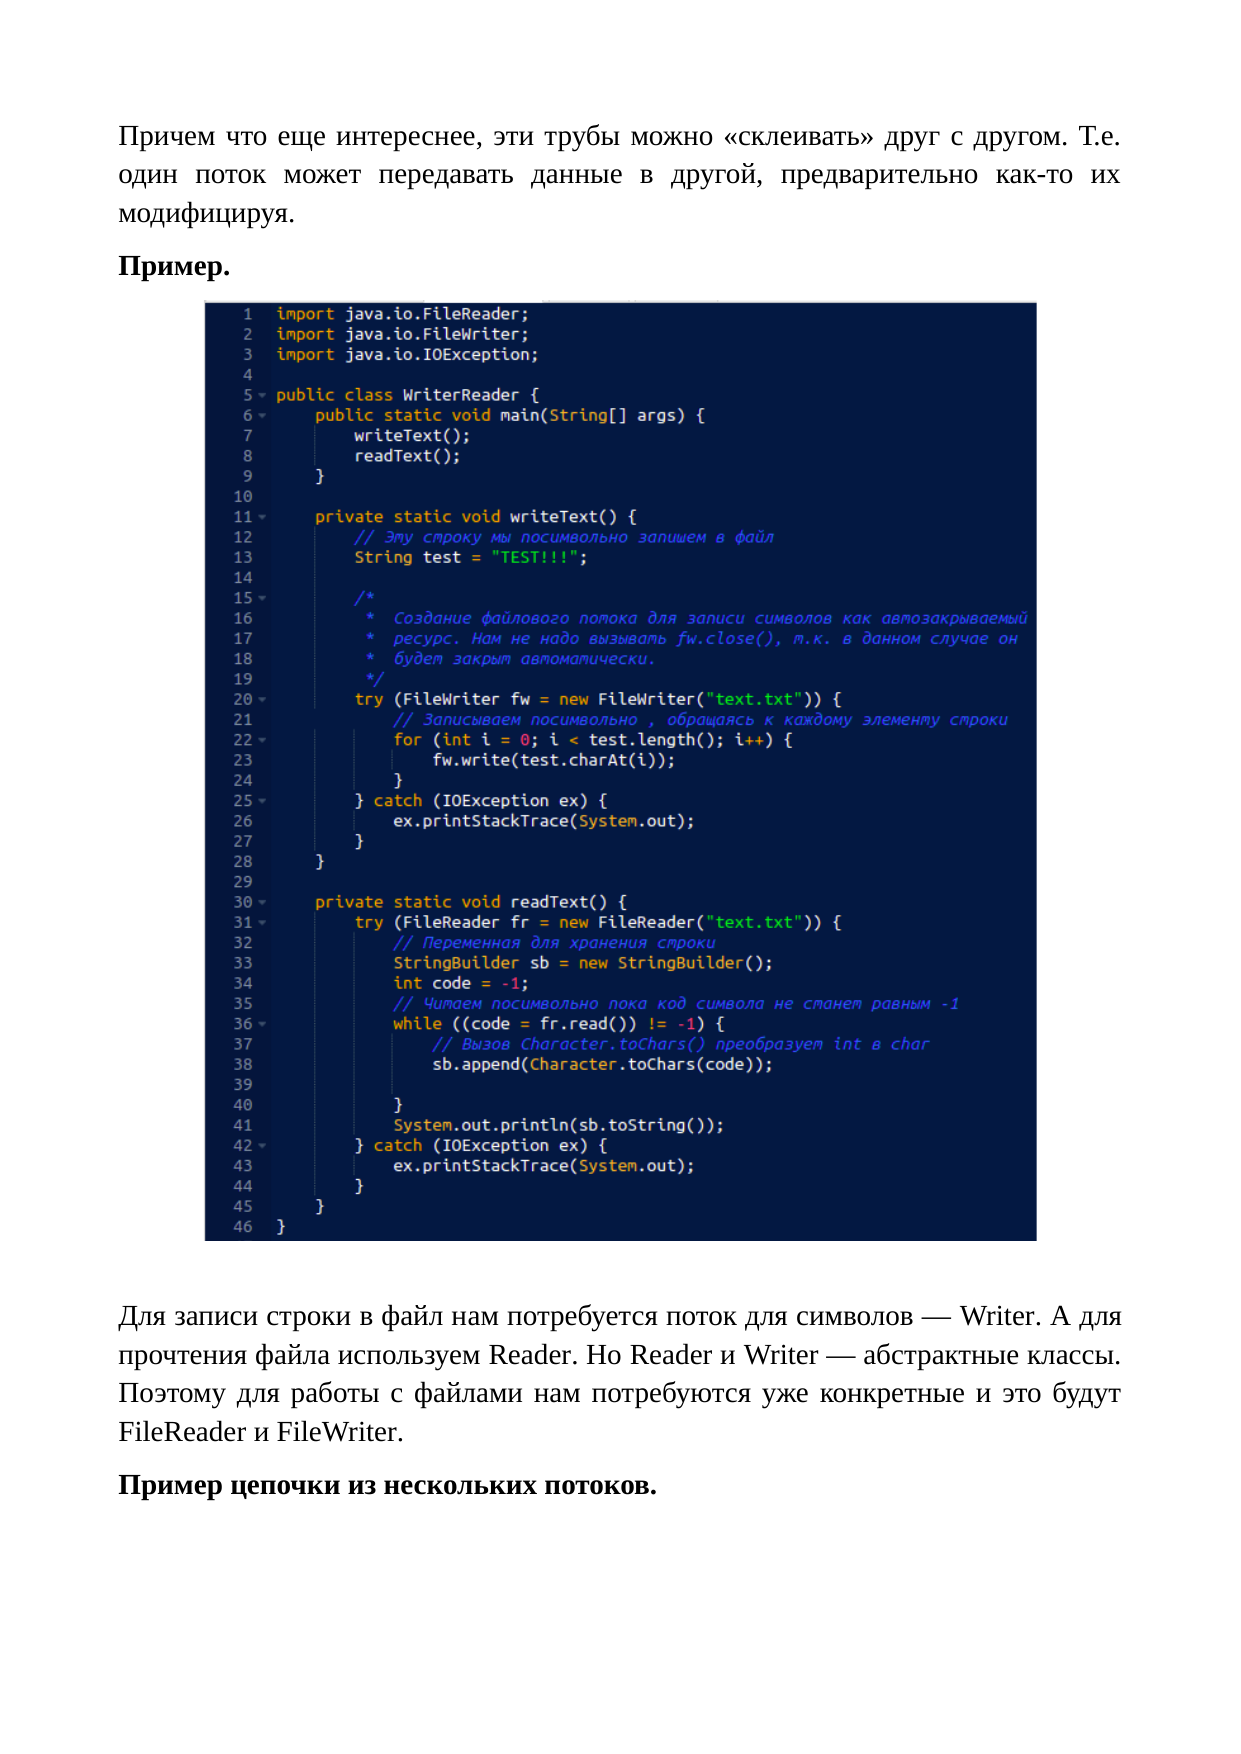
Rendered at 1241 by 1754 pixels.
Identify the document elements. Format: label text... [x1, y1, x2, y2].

text Для записи строки в файл нам потребуется поток для символов — Writer. А для прочтения файла используем Reader. Но Reader и Writer — абстрактные классы. Поэтому для работы с файлами нам потребуются уже конкретные и это будут FileReader и FileWriter. [118, 1298, 1122, 1448]
text Пример. [118, 248, 1122, 282]
picture [203, 300, 299, 1241]
text Пример цепочки из нескольких потоков. [118, 1467, 1122, 1501]
text Причем что еще интереснее, эти трубы можно «склеивать» друг с другом. Т.е. один поток может передавать данные в другой, предварительно как-то их модифицируя. [118, 118, 1122, 229]
